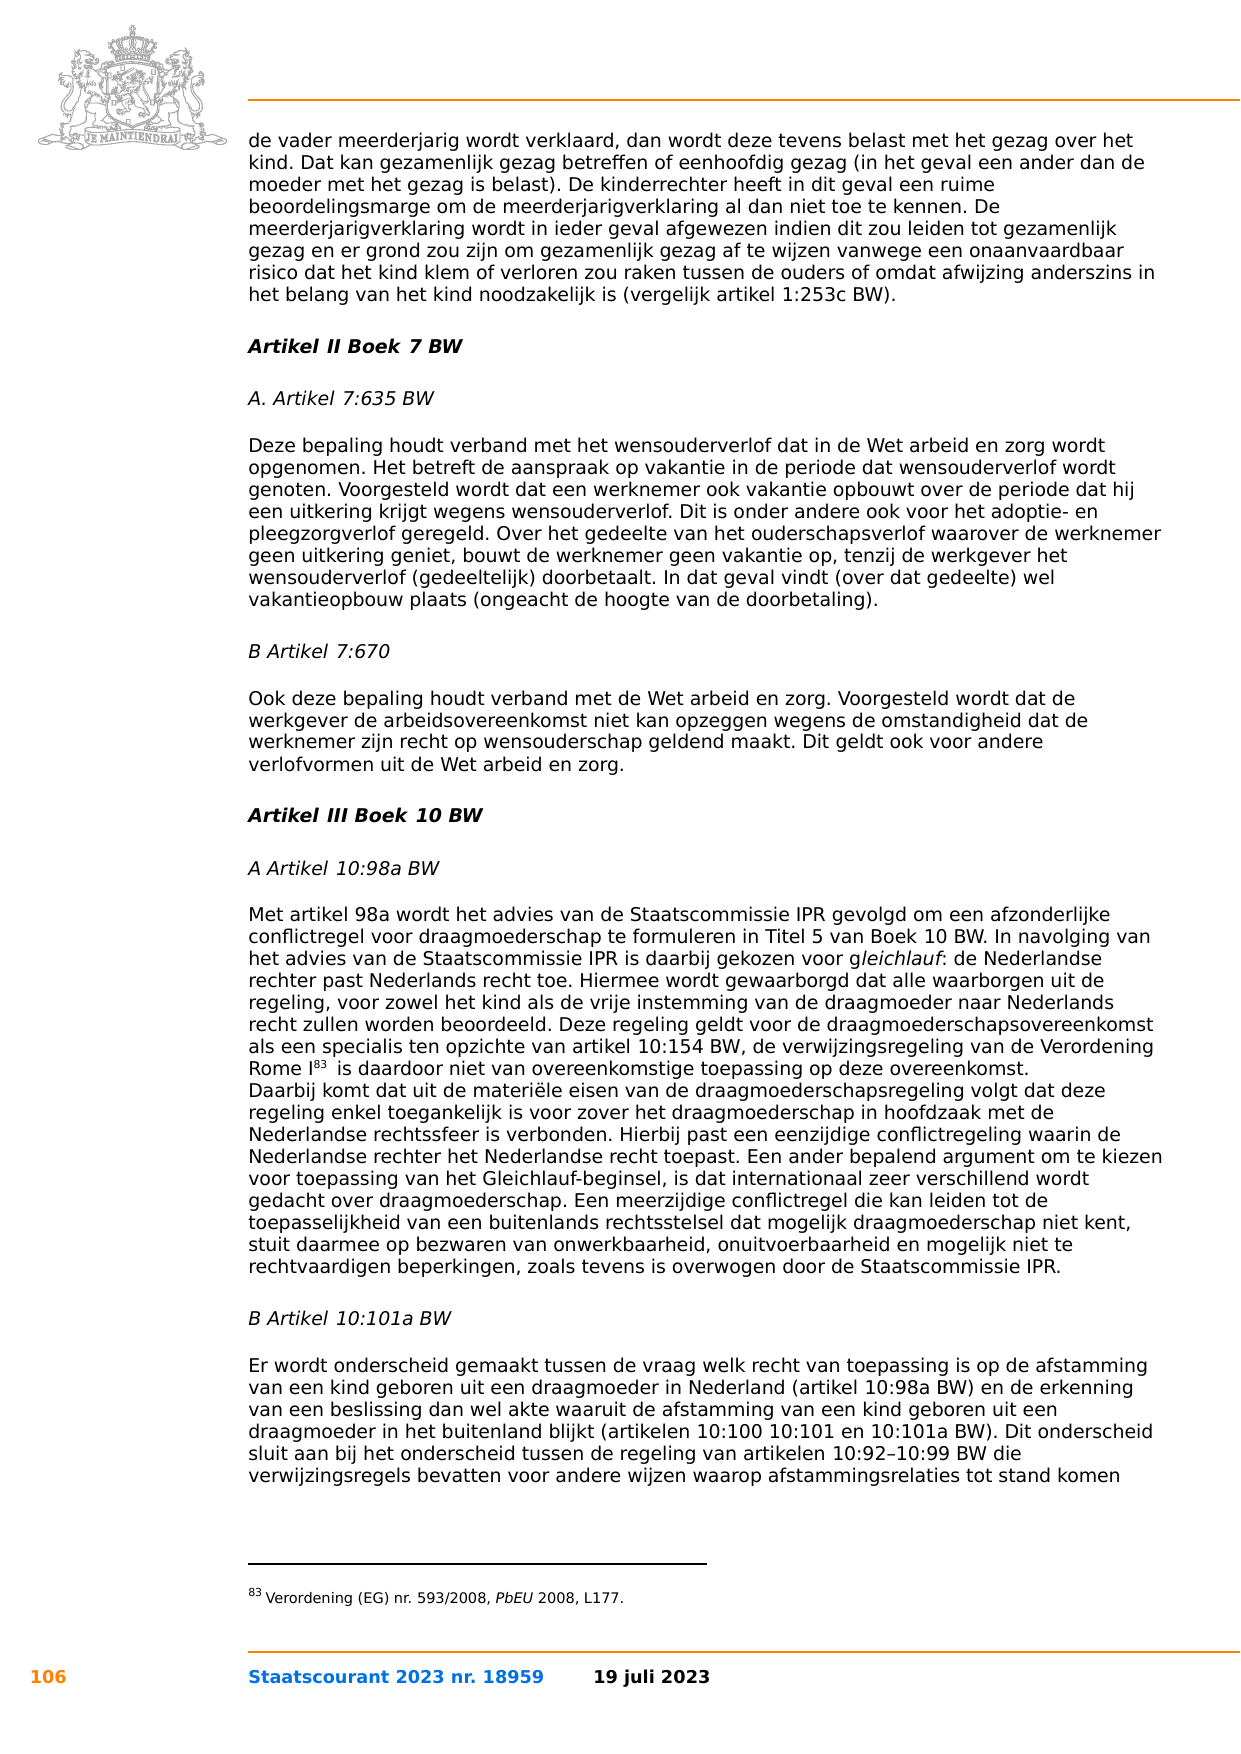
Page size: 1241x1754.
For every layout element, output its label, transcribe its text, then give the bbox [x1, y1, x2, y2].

subtitle Artikel III Boek 10 BW [248, 805, 1163, 827]
subtitle A Artikel 10:98a BW [248, 857, 1163, 879]
subtitle B Artikel 10:101a BW [248, 1308, 1163, 1330]
text Verordening (EG) nr. 593/2008, PbEU 2008, L177. [248, 1586, 1163, 1608]
text de vader meerderjarig wordt verklaard, dan wordt deze tevens belast met het gezag over het kind. Dat kan gezamenlijk gezag betreffen of eenhoofdig gezag (in het geval een ander dan de moeder met het gezag is belast). De kinderrechter heeft in dit geval een ruime beoordelingsmarge om de meerderjarigverklaring al dan niet toe te kennen. De meerderjarigverklaring wordt in ieder geval afgewezen indien dit zou leiden tot gezamenlijk gezag en er grond zou zijn om gezamenlijk gezag af te wijzen vanwege een onaanvaardbaar risico dat het kind klem of verloren zou raken tussen de ouders of omdat afwijzing anderszins in het belang van het kind noodzakelijk is (vergelijk artikel 1:253c BW). [248, 130, 1163, 306]
subtitle B Artikel 7:670 [248, 641, 1163, 662]
subtitle Artikel II Boek 7 BW [248, 336, 1163, 358]
picture [38, 25, 227, 150]
text Met artikel 98a wordt het advies van de Staatscommissie IPR gevolgd om een afzonderlijke conflictregel voor draagmoederschap te formuleren in Titel 5 van Boek 10 BW. In navolging van het advies van de Staatscommissie IPR is daarbij gekozen voor gleichlauf: de Nederlandse rechter past Nederlands recht toe. Hiermee wordt gewaarborgd dat alle waarborgen uit de regeling, voor zowel het kind als de vrije instemming van de draagmoeder naar Nederlands recht zullen worden beoordeeld. Deze regeling geldt voor de draagmoederschapsovereenkomst als een specialis ten opzichte van artikel 10:154 BW, de verwijzingsregeling van de Verordening Rome I is daardoor niet van overeenkomstige toepassing op deze overeenkomst. [248, 904, 1163, 1080]
text Daarbij komt dat uit de materiële eisen van de draagmoederschapsregeling volgt dat deze regeling enkel toegankelijk is voor zover het draagmoederschap in hoofdzaak met de Nederlandse rechtssfeer is verbonden. Hierbij past een eenzijdige conflictregeling waarin de Nederlandse rechter het Nederlandse recht toepast. Een ander bepalend argument om te kiezen voor toepassing van het Gleichlauf-beginsel, is dat internationaal zeer verschillend wordt gedacht over draagmoederschap. Een meerzijdige conflictregel die kan leiden tot de toepasselijkheid van een buitenlands rechtsstelsel dat mogelijk draagmoederschap niet kent, stuit daarmee op bezwaren van onwerkbaarheid, onuitvoerbaarheid en mogelijk niet te rechtvaardigen beperkingen, zoals tevens is overwogen door de Staatscommissie IPR. [248, 1080, 1163, 1278]
text Deze bepaling houdt verband met het wensouderverlof dat in de Wet arbeid en zorg wordt opgenomen. Het betreft de aanspraak op vakantie in de periode dat wensouderverlof wordt genoten. Voorgesteld wordt dat een werknemer ook vakantie opbouwt over de periode dat hij een uitkering krijgt wegens wensouderverlof. Dit is onder andere ook voor het adoptie- en pleegzorgverlof geregeld. Over het gedeelte van het ouderschapsverlof waarover de werknemer geen uitkering geniet, bouwt de werknemer geen vakantie op, tenzij de werkgever het wensouderverlof (gedeeltelijk) doorbetaalt. In dat geval vindt (over dat gedeelte) wel vakantieopbouw plaats (ongeacht de hoogte van de doorbetaling). [248, 435, 1163, 611]
text Er wordt onderscheid gemaakt tussen de vraag welk recht van toepassing is op de afstamming van een kind geboren uit een draagmoeder in Nederland (artikel 10:98a BW) en de erkenning van een beslissing dan wel akte waaruit de afstamming van een kind geboren uit een draagmoeder in het buitenland blijkt (artikelen 10:100 10:101 en 10:101a BW). Dit onderscheid sluit aan bij het onderscheid tussen de regeling van artikelen 10:92–10:99 BW die verwijzingsregels bevatten voor andere wijzen waarop afstammingsrelaties tot stand komen [248, 1355, 1163, 1487]
text Ook deze bepaling houdt verband met de Wet arbeid en zorg. Voorgesteld wordt dat de werkgever de arbeidsovereenkomst niet kan opzeggen wegens de omstandigheid dat de werknemer zijn recht op wensouderschap geldend maakt. Dit geldt ook voor andere verlofvormen uit de Wet arbeid en zorg. [248, 687, 1163, 775]
subtitle A. Artikel 7:635 BW [248, 388, 1163, 410]
